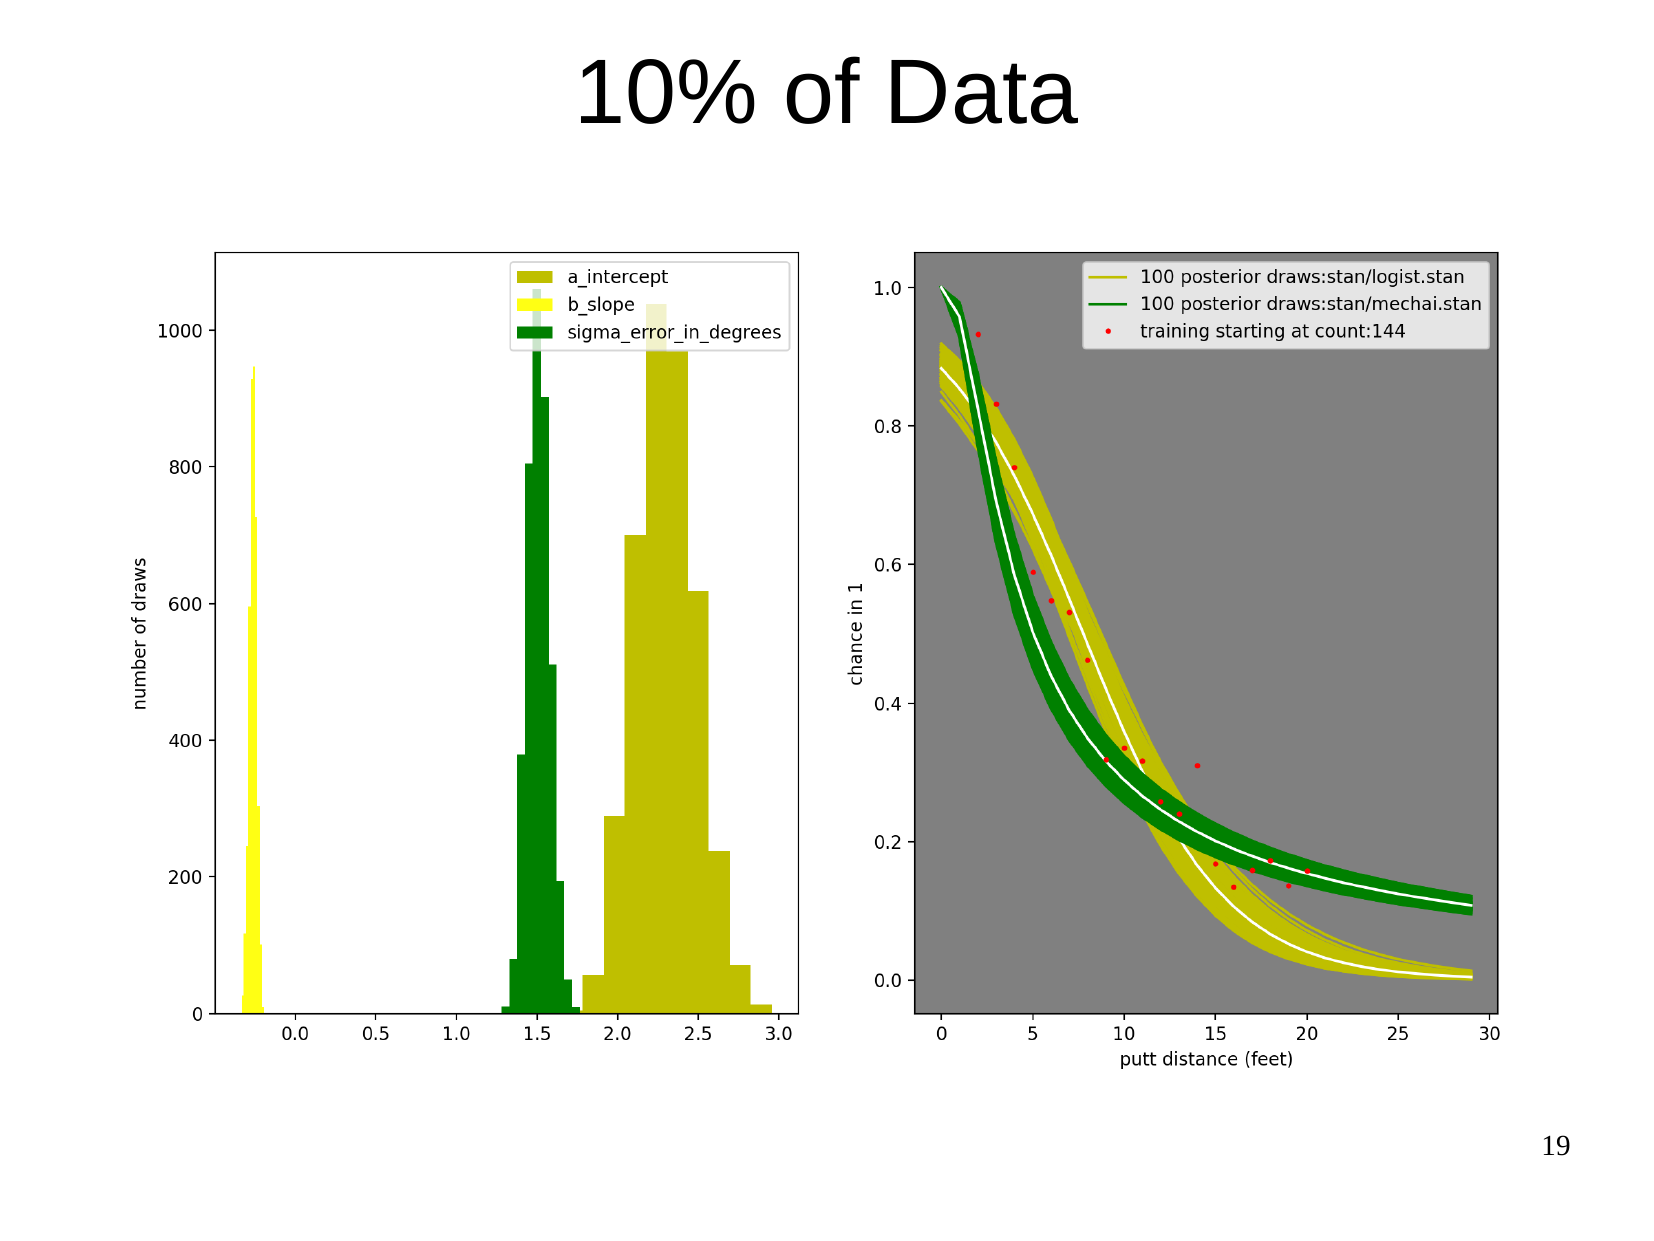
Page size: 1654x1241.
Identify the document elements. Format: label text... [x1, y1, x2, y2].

title 10% of Data [82, 40, 1571, 134]
picture [8, 134, 1654, 1122]
